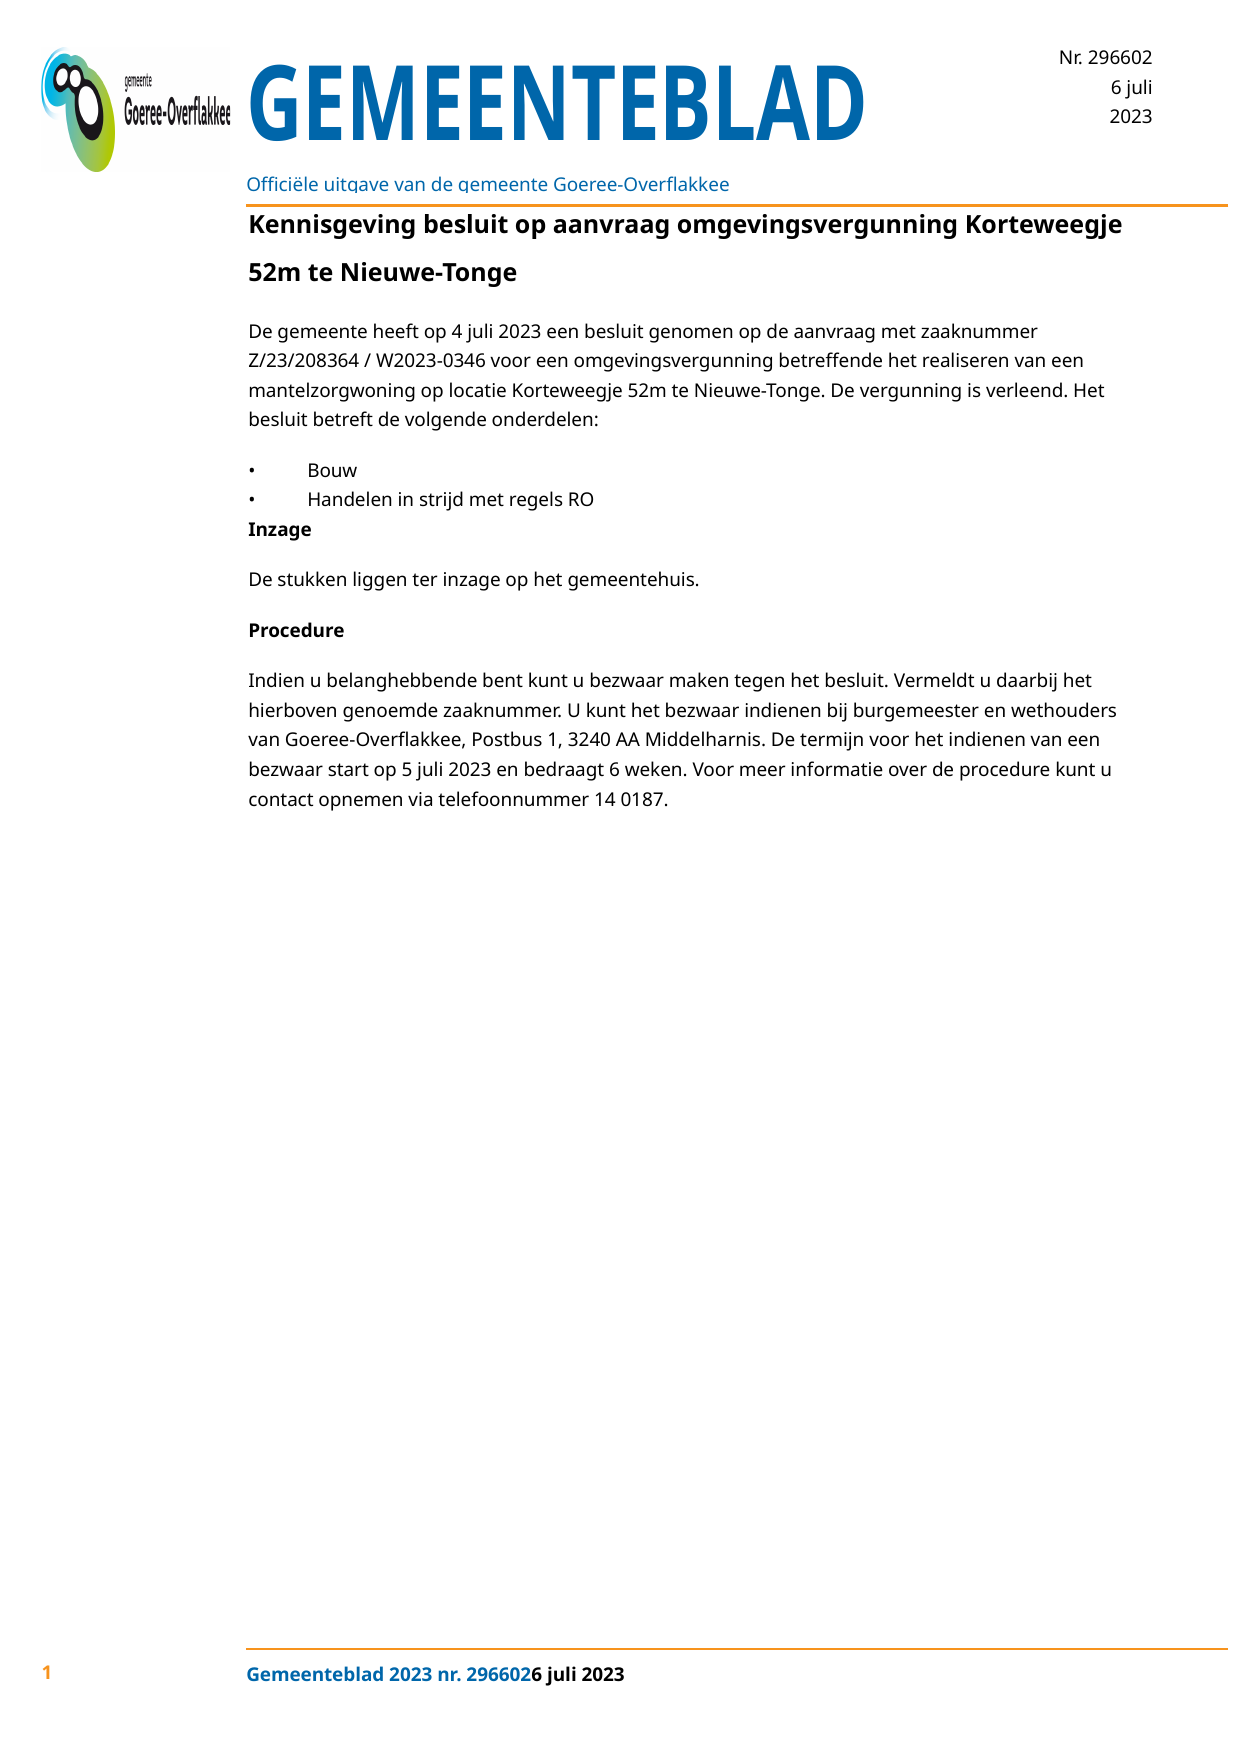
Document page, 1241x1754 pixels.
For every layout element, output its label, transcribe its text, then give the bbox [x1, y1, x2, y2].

text Inzage [248, 516, 1152, 542]
text Procedure [248, 617, 1152, 643]
text Indien u belanghebbende bent kunt u bezwaar maken tegen het besluit. Vermeldt u daarbij het hierboven genoemde zaaknummer. U kunt het bezwaar indienen bij burgemeester en wethouders van Goeree-Overflakkee, Postbus 1, 3240 AA Middelharnis. De termijn voor het indienen van een bezwaar start op 5 juli 2023 en bedraagt 6 weken. Voor meer informatie over de procedure kunt u contact opnemen via telefoonnummer 14 0187. [248, 667, 1152, 812]
picture [41, 47, 231, 172]
text De stukken liggen ter inzage op het gemeentehuis. [248, 567, 1152, 592]
list Handelen in strijd met regels RO [248, 487, 1152, 512]
text Kennisgeving besluit op aanvraag omgevingsvergunning Korteweegje 52m te Nieuwe-Tonge [248, 207, 1152, 288]
list Bouw [248, 457, 1152, 483]
text De gemeente heeft op 4 juli 2023 een besluit genomen op de aanvraag met zaaknummer Z/23/208364 / W2023-0346 voor een omgevingsvergunning betreffende het realiseren van een mantelzorgwoning op locatie Korteweegje 52m te Nieuwe-Tonge. De vergunning is verleend. Het besluit betreft de volgende onderdelen: [248, 318, 1152, 432]
